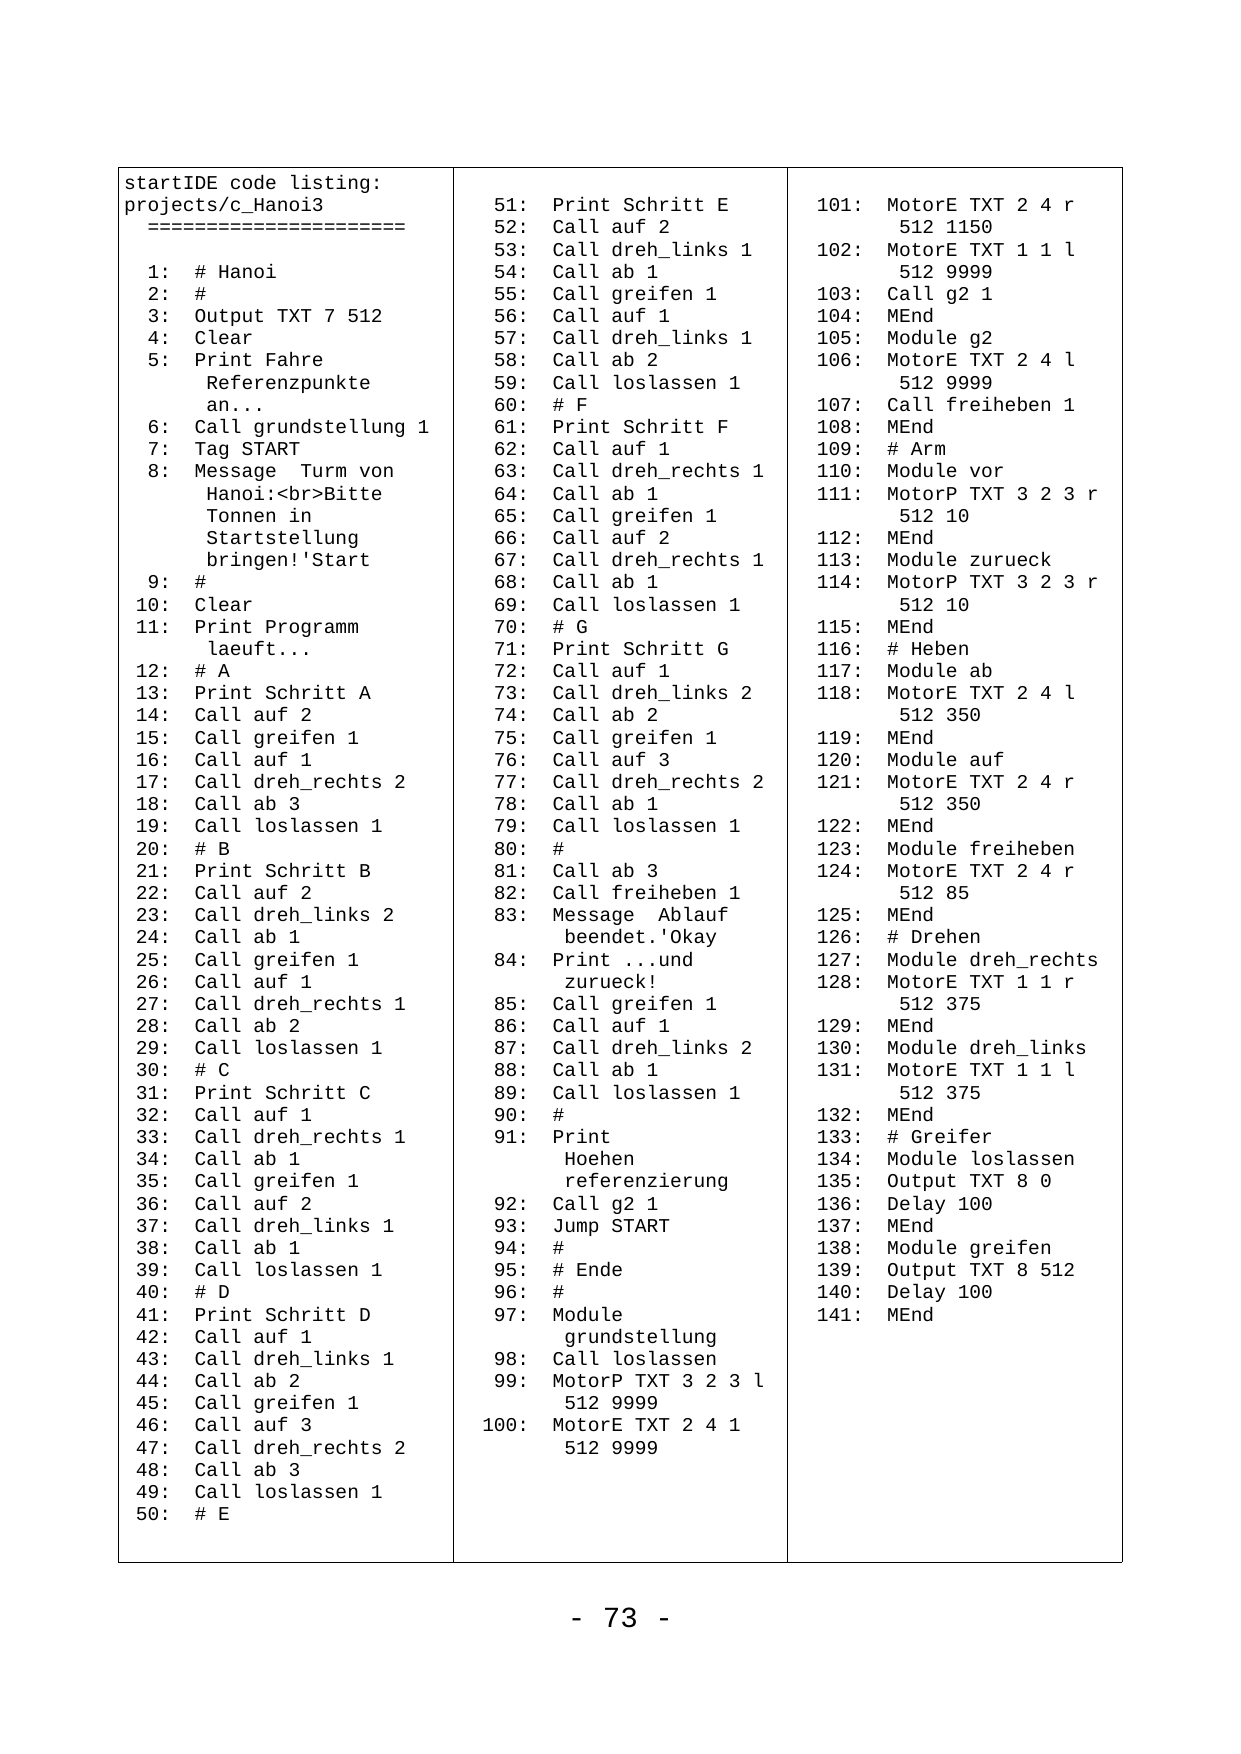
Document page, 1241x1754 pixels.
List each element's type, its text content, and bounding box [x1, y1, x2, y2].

table_header 101: MotorE TXT 2 4 r 512 1150 102: MotorE TXT 1 1 l 512 9999 103: Call g2 1 104: MEnd 105: Module g2 106: MotorE TXT 2 4 l 512 9999 107: Call freiheben 1 108: MEnd 109: # Arm 110: Module vor 111: MotorP TXT 3 2 3 r 512 10 112: MEnd 113: Module zurueck 114: MotorP TXT 3 2 3 r 512 10 115: MEnd 116: # Heben 117: Module ab 118: MotorE TXT 2 4 l 512 350 119: MEnd 120: Module auf 121: MotorE TXT 2 4 r 512 350 122: MEnd 123: Module freiheben 124: MotorE TXT 2 4 r 512 85 125: MEnd 126: # Drehen 127: Module dreh_rechts 128: MotorE TXT 1 1 r 512 375 129: MEnd 130: Module dreh_links 131: MotorE TXT 1 1 l 512 375 132: MEnd 133: # Greifer 134: Module loslassen 135: Output TXT 8 0 136: Delay 100 137: MEnd 138: Module greifen 139: Output TXT 8 512 140: Delay 100 141: MEnd [788, 168, 1122, 1562]
table_header startIDE code listing: projects/c_Hanoi3 ====================== 1: # Hanoi 2: # 3: Output TXT 7 512 4: Clear 5: Print Fahre Referenzpunkte an... 6: Call grundstellung 1 7: Tag START 8: Message Turm von Hanoi:<br>Bitte Tonnen in Startstellung bringen!'Start 9: # 10: Clear 11: Print Programm laeuft... 12: # A 13: Print Schritt A 14: Call auf 2 15: Call greifen 1 16: Call auf 1 17: Call dreh_rechts 2 18: Call ab 3 19: Call loslassen 1 20: # B 21: Print Schritt B 22: Call auf 2 23: Call dreh_links 2 24: Call ab 1 25: Call greifen 1 26: Call auf 1 27: Call dreh_rechts 1 28: Call ab 2 29: Call loslassen 1 30: # C 31: Print Schritt C 32: Call auf 1 33: Call dreh_rechts 1 34: Call ab 1 35: Call greifen 1 36: Call auf 2 37: Call dreh_links 1 38: Call ab 1 39: Call loslassen 1 40: # D 41: Print Schritt D 42: Call auf 1 43: Call dreh_links 1 44: Call ab 2 45: Call greifen 1 46: Call auf 3 47: Call dreh_rechts 2 48: Call ab 3 49: Call loslassen 1 50: # E [119, 168, 453, 1562]
table_header 51: Print Schritt E 52: Call auf 2 53: Call dreh_links 1 54: Call ab 1 55: Call greifen 1 56: Call auf 1 57: Call dreh_links 1 58: Call ab 2 59: Call loslassen 1 60: # F 61: Print Schritt F 62: Call auf 1 63: Call dreh_rechts 1 64: Call ab 1 65: Call greifen 1 66: Call auf 2 67: Call dreh_rechts 1 68: Call ab 1 69: Call loslassen 1 70: # G 71: Print Schritt G 72: Call auf 1 73: Call dreh_links 2 74: Call ab 2 75: Call greifen 1 76: Call auf 3 77: Call dreh_rechts 2 78: Call ab 1 79: Call loslassen 1 80: # 81: Call ab 3 82: Call freiheben 1 83: Message Ablauf beendet.'Okay 84: Print ...und zurueck! 85: Call greifen 1 86: Call auf 1 87: Call dreh_links 2 88: Call ab 1 89: Call loslassen 1 90: # 91: Print Hoehen referenzierung 92: Call g2 1 93: Jump START 94: # 95: # Ende 96: # 97: Module grundstellung 98: Call loslassen 99: MotorP TXT 3 2 3 l 512 9999 100: MotorE TXT 2 4 1 512 9999 [454, 168, 787, 1562]
